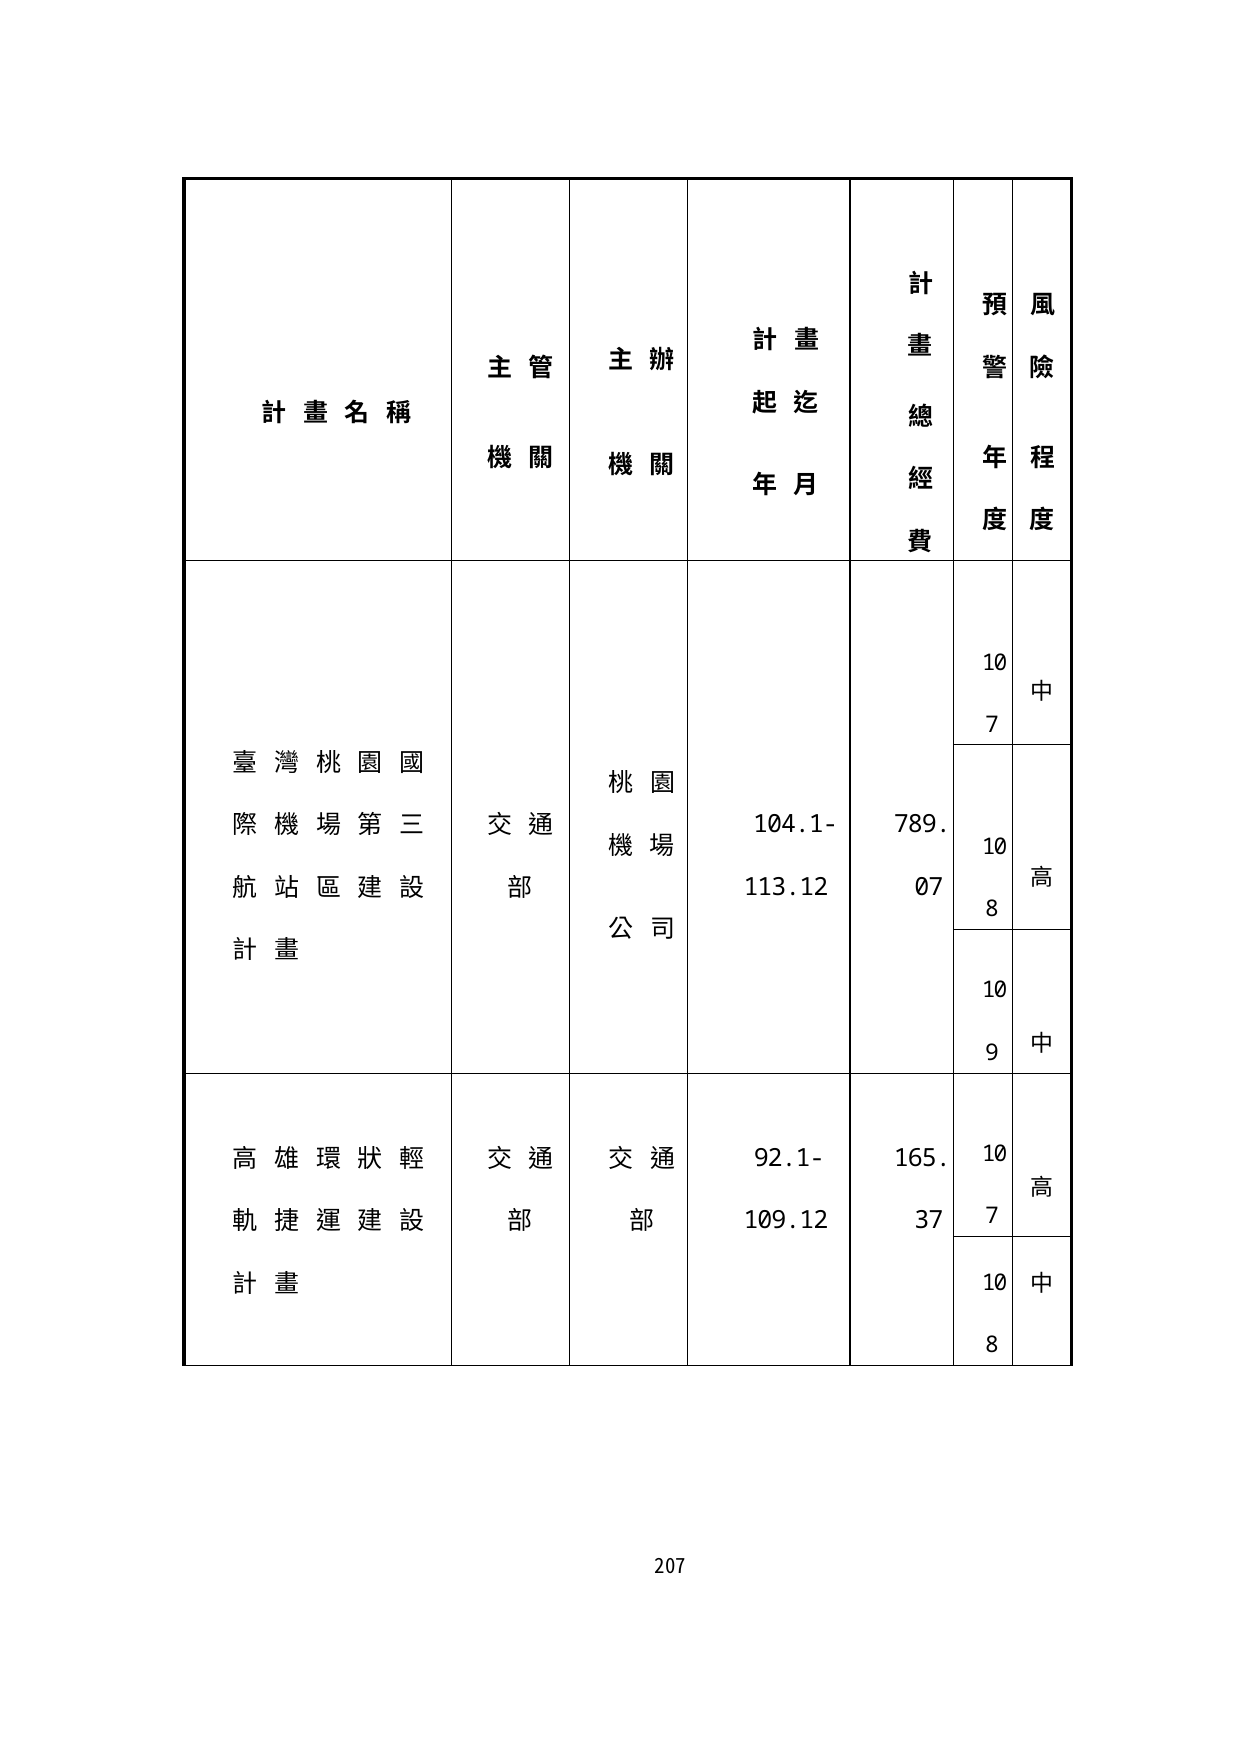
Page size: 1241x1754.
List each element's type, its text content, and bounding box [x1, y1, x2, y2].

table_header 計畫起迄 年月 [688, 180, 849, 560]
table_header 主辦 機關 [570, 180, 687, 560]
table_header 風險 程度 [1013, 180, 1070, 560]
table_cell 108 [954, 745, 1012, 929]
table_cell 臺灣桃園國際機場第三航站區建設計畫 [186, 561, 451, 1072]
table_cell 104.1-113.12 [688, 561, 849, 1072]
table_cell 107 [954, 1074, 1012, 1236]
table_cell 108 [954, 1237, 1012, 1365]
table_header 計畫名稱 [186, 180, 451, 560]
table_cell 107 [954, 561, 1012, 744]
table_cell 高雄環狀輕軌捷運建設計畫 [186, 1074, 451, 1365]
table_header 主管 機關 [452, 180, 569, 560]
table_cell 92.1-109.12 [688, 1074, 849, 1365]
table_cell 165.37 [851, 1074, 953, 1365]
table_cell 高 [1013, 745, 1070, 929]
table_cell 交通部 [452, 561, 569, 1072]
table_cell 高 [1013, 1074, 1070, 1236]
table_cell 789.07 [851, 561, 953, 1072]
table_cell 109 [954, 930, 1012, 1072]
table_header 計畫 總經費 [851, 180, 953, 560]
table_cell 桃園機場 公司 [570, 561, 687, 1072]
table_cell 中 [1013, 561, 1070, 744]
table_cell 交通部 [570, 1074, 687, 1365]
table_cell 中 [1013, 930, 1070, 1072]
table_cell 中 [1013, 1237, 1070, 1365]
table_header 預警 年度 [954, 180, 1012, 560]
table_cell 交通部 [452, 1074, 569, 1365]
